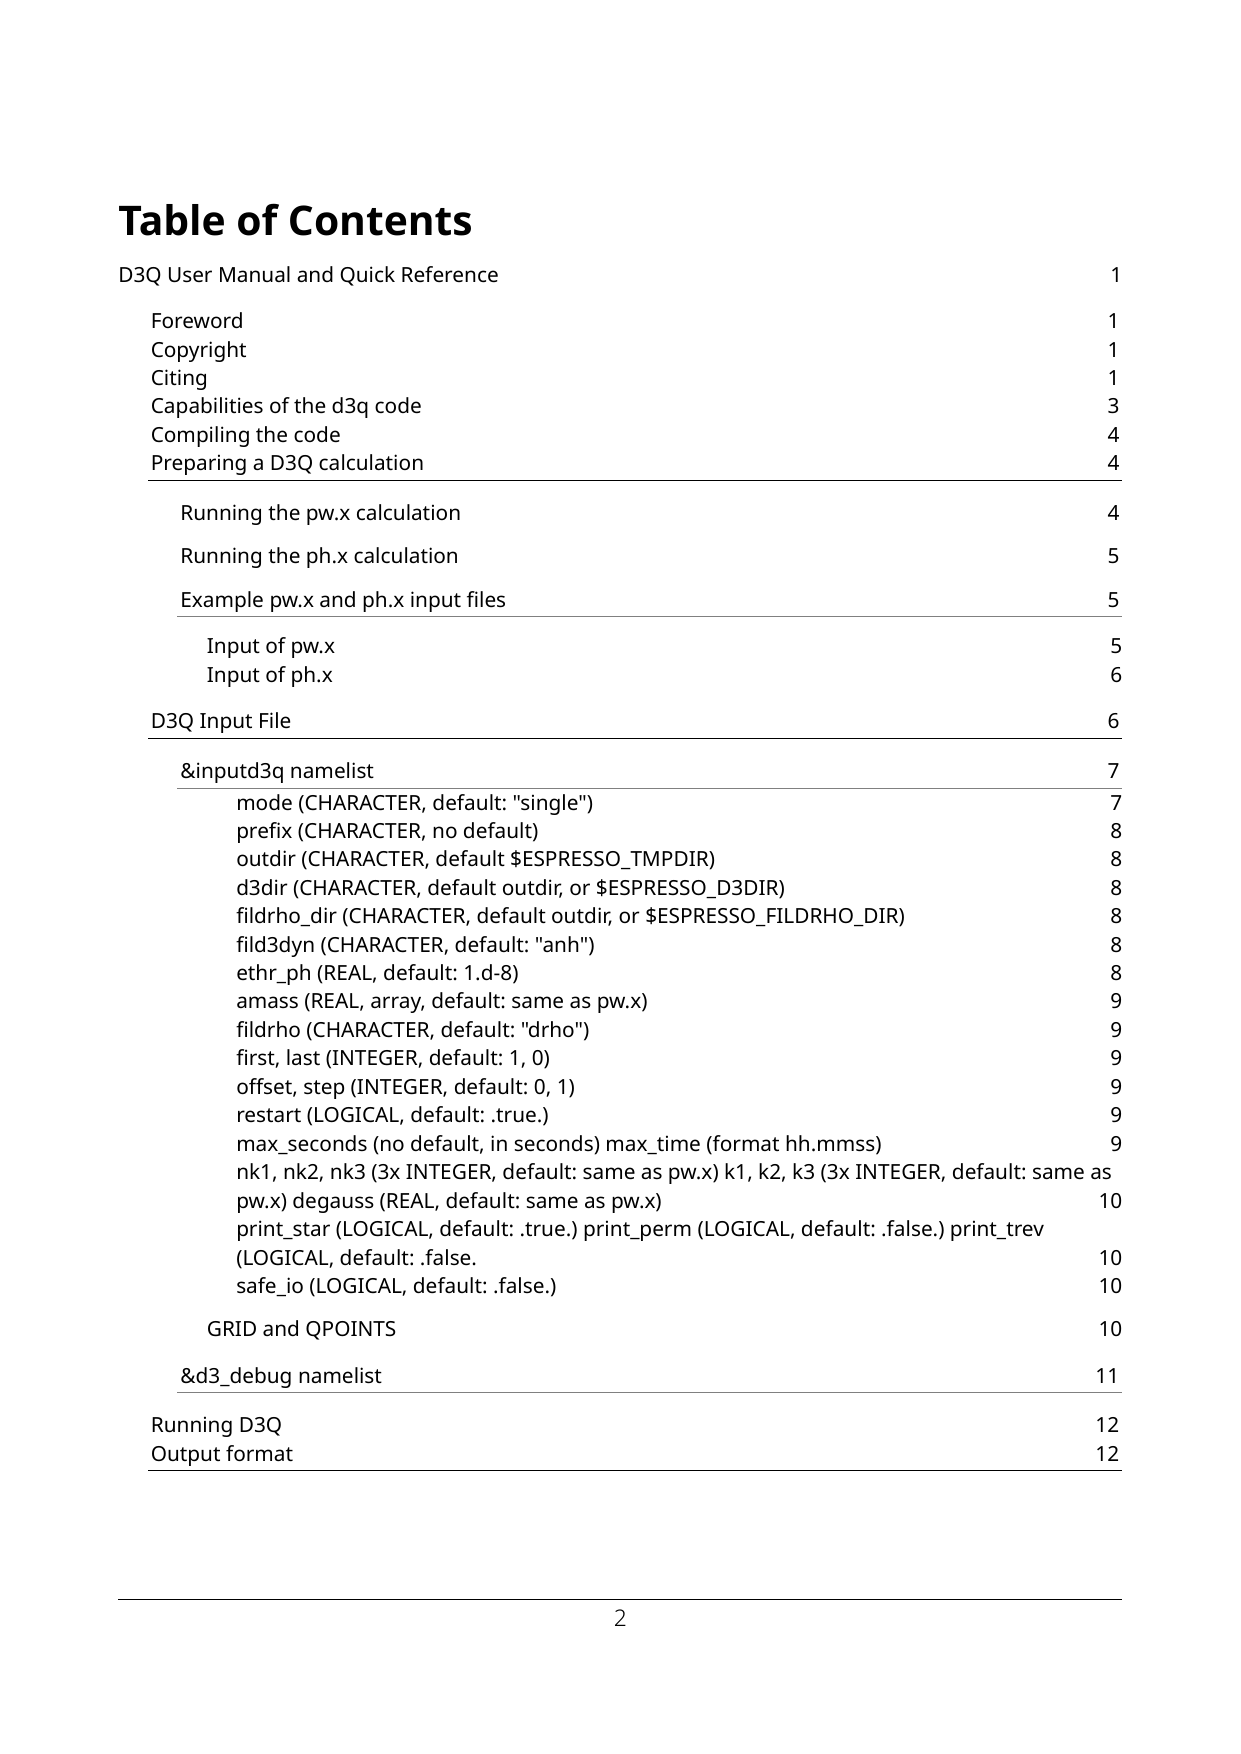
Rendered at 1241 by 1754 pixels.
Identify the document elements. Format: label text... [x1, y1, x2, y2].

text outdir (CHARACTER, default $ESPRESSO_TMPDIR) 8 [236, 844, 1122, 873]
text mode (CHARACTER, default: "single") 7 [236, 789, 1122, 816]
text fild3dyn (CHARACTER, default: "anh") 8 [236, 930, 1122, 958]
text Preparing a D3Q calculation 4 [148, 448, 1122, 480]
text D3Q User Manual and Quick Reference 1 [118, 260, 1122, 288]
text prefix (CHARACTER, no default) 8 [236, 816, 1122, 844]
text Input of ph.x 6 [207, 660, 1122, 688]
text Copyright 1 [148, 335, 1122, 363]
text Running D3Q 12 [148, 1407, 1122, 1439]
text Citing 1 [148, 363, 1122, 392]
text nk1, nk2, nk3 (3x INTEGER, default: same as pw.x) k1, k2, k3 (3x INTEGER, default: same as pw.x) degauss (REAL, default: same as pw.x) 10 [236, 1157, 1122, 1214]
text Input of pw.x 5 [207, 632, 1122, 660]
text Running the pw.x calculation 4 [177, 495, 1122, 527]
text Capabilities of the d3q code 3 [148, 392, 1122, 420]
text ethr_ph (REAL, default: 1.d-8) 8 [236, 958, 1122, 987]
text offset, step (INTEGER, default: 0, 1) 9 [236, 1072, 1122, 1100]
text amass (REAL, array, default: same as pw.x) 9 [236, 987, 1122, 1015]
text restart (LOGICAL, default: .true.) 9 [236, 1100, 1122, 1129]
text fildrho_dir (CHARACTER, default outdir, or $ESPRESSO_FILDRHO_DIR) 8 [236, 901, 1122, 930]
text fildrho (CHARACTER, default: "drho") 9 [236, 1015, 1122, 1043]
text Compiling the code 4 [148, 420, 1122, 448]
text &d3_debug namelist 11 [177, 1358, 1122, 1392]
text D3Q Input File 6 [148, 703, 1122, 738]
text GRID and QPOINTS 10 [207, 1314, 1122, 1343]
text first, last (INTEGER, default: 1, 0) 9 [236, 1043, 1122, 1072]
text Foreword 1 [148, 303, 1122, 335]
text d3dir (CHARACTER, default outdir, or $ESPRESSO_D3DIR) 8 [236, 873, 1122, 901]
text Output format 12 [148, 1439, 1122, 1470]
text max_seconds (no default, in seconds) max_time (format hh.mmss) 9 [236, 1129, 1122, 1157]
text print_star (LOGICAL, default: .true.) print_perm (LOGICAL, default: .false.) print_trev (LOGICAL, default: .false. 10 [236, 1214, 1122, 1271]
text Example pw.x and ph.x input files 5 [177, 582, 1122, 616]
subtitle Table of Contents [118, 192, 1122, 247]
text &inputd3q namelist 7 [177, 753, 1122, 788]
text Running the ph.x calculation 5 [177, 538, 1122, 570]
text safe_io (LOGICAL, default: .false.) 10 [236, 1271, 1122, 1299]
